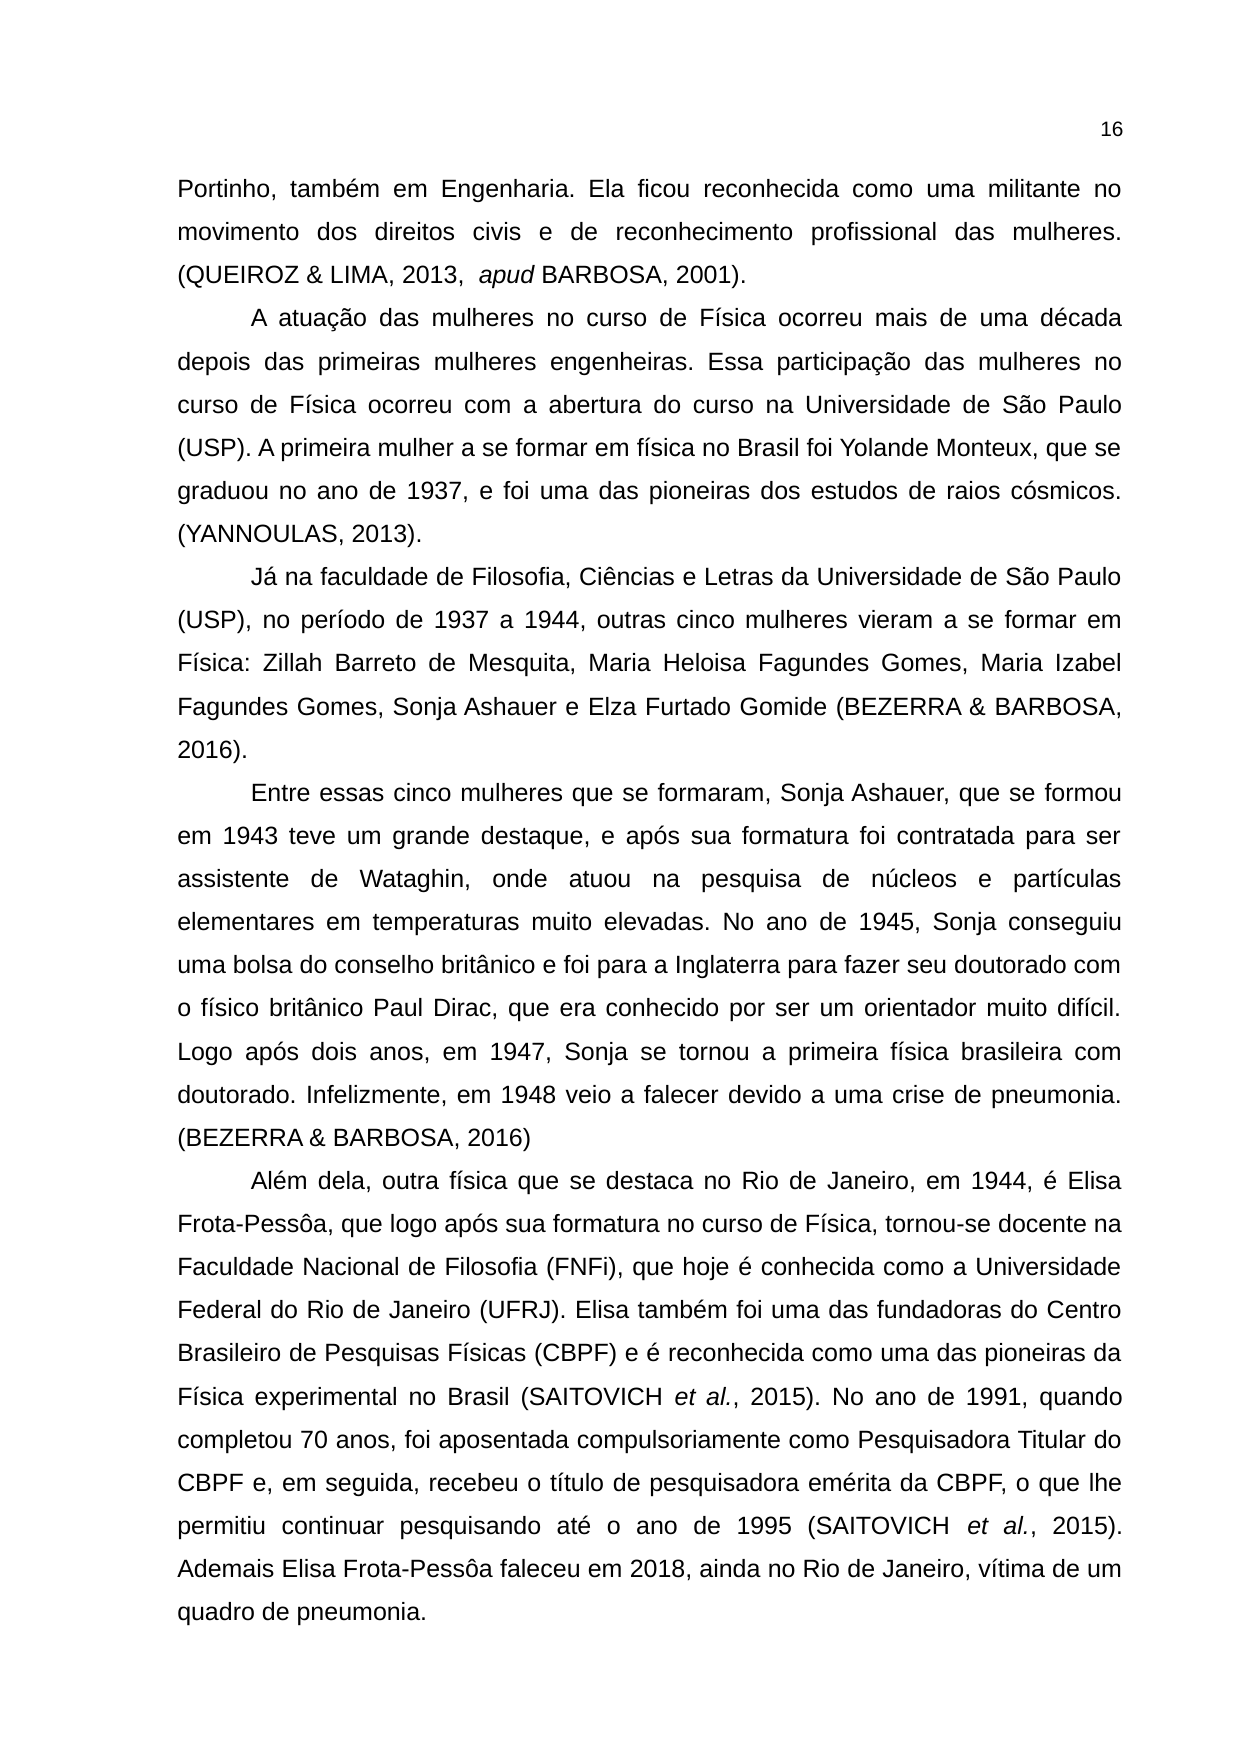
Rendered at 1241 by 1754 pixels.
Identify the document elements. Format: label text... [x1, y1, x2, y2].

text Já na faculdade de Filosofia, Ciências e Letras da Universidade de São Paulo (USP), no período de 1937 a 1944, outras cinco mulheres vieram a se formar em Física: Zillah Barreto de Mesquita, Maria Heloisa Fagundes Gomes, Maria Izabel Fagundes Gomes, Sonja Ashauer e Elza Furtado Gomide (BEZERRA & BARBOSA, 2016). [177, 562, 1123, 763]
text Portinho, também em Engenharia. Ela ficou reconhecida como uma militante no movimento dos direitos civis e de reconhecimento profissional das mulheres. (QUEIROZ & LIMA, 2013, apud BARBOSA, 2001). [177, 174, 1123, 289]
text Além dela, outra física que se destaca no Rio de Janeiro, em 1944, é Elisa Frota-Pessôa, que logo após sua formatura no curso de Física, tornou-se docente na Faculdade Nacional de Filosofia (FNFi), que hoje é conhecida como a Universidade Federal do Rio de Janeiro (UFRJ). Elisa também foi uma das fundadoras do Centro Brasileiro de Pesquisas Físicas (CBPF) e é reconhecida como uma das pioneiras da Física experimental no Brasil (SAITOVICH et al., 2015). No ano de 1991, quando completou 70 anos, foi aposentada compulsoriamente como Pesquisadora Titular do CBPF e, em seguida, recebeu o título de pesquisadora emérita da CBPF, o que lhe permitiu continuar pesquisando até o ano de 1995 (SAITOVICH et al., 2015). Ademais Elisa Frota-Pessôa faleceu em 2018, ainda no Rio de Janeiro, vítima de um quadro de pneumonia. [177, 1166, 1123, 1626]
text Entre essas cinco mulheres que se formaram, Sonja Ashauer, que se formou em 1943 teve um grande destaque, e após sua formatura foi contratada para ser assistente de Wataghin, onde atuou na pesquisa de núcleos e partículas elementares em temperaturas muito elevadas. No ano de 1945, Sonja conseguiu uma bolsa do conselho britânico e foi para a Inglaterra para fazer seu doutorado com o físico britânico Paul Dirac, que era conhecido por ser um orientador muito difícil. Logo após dois anos, em 1947, Sonja se tornou a primeira física brasileira com doutorado. Infelizmente, em 1948 veio a falecer devido a uma crise de pneumonia. (BEZERRA & BARBOSA, 2016) [177, 778, 1123, 1152]
text A atuação das mulheres no curso de Física ocorreu mais de uma década depois das primeiras mulheres engenheiras. Essa participação das mulheres no curso de Física ocorreu com a abertura do curso na Universidade de São Paulo (USP). A primeira mulher a se formar em física no Brasil foi Yolande Monteux, que se graduou no ano de 1937, e foi uma das pioneiras dos estudos de raios cósmicos. (YANNOULAS, 2013). [177, 303, 1123, 548]
